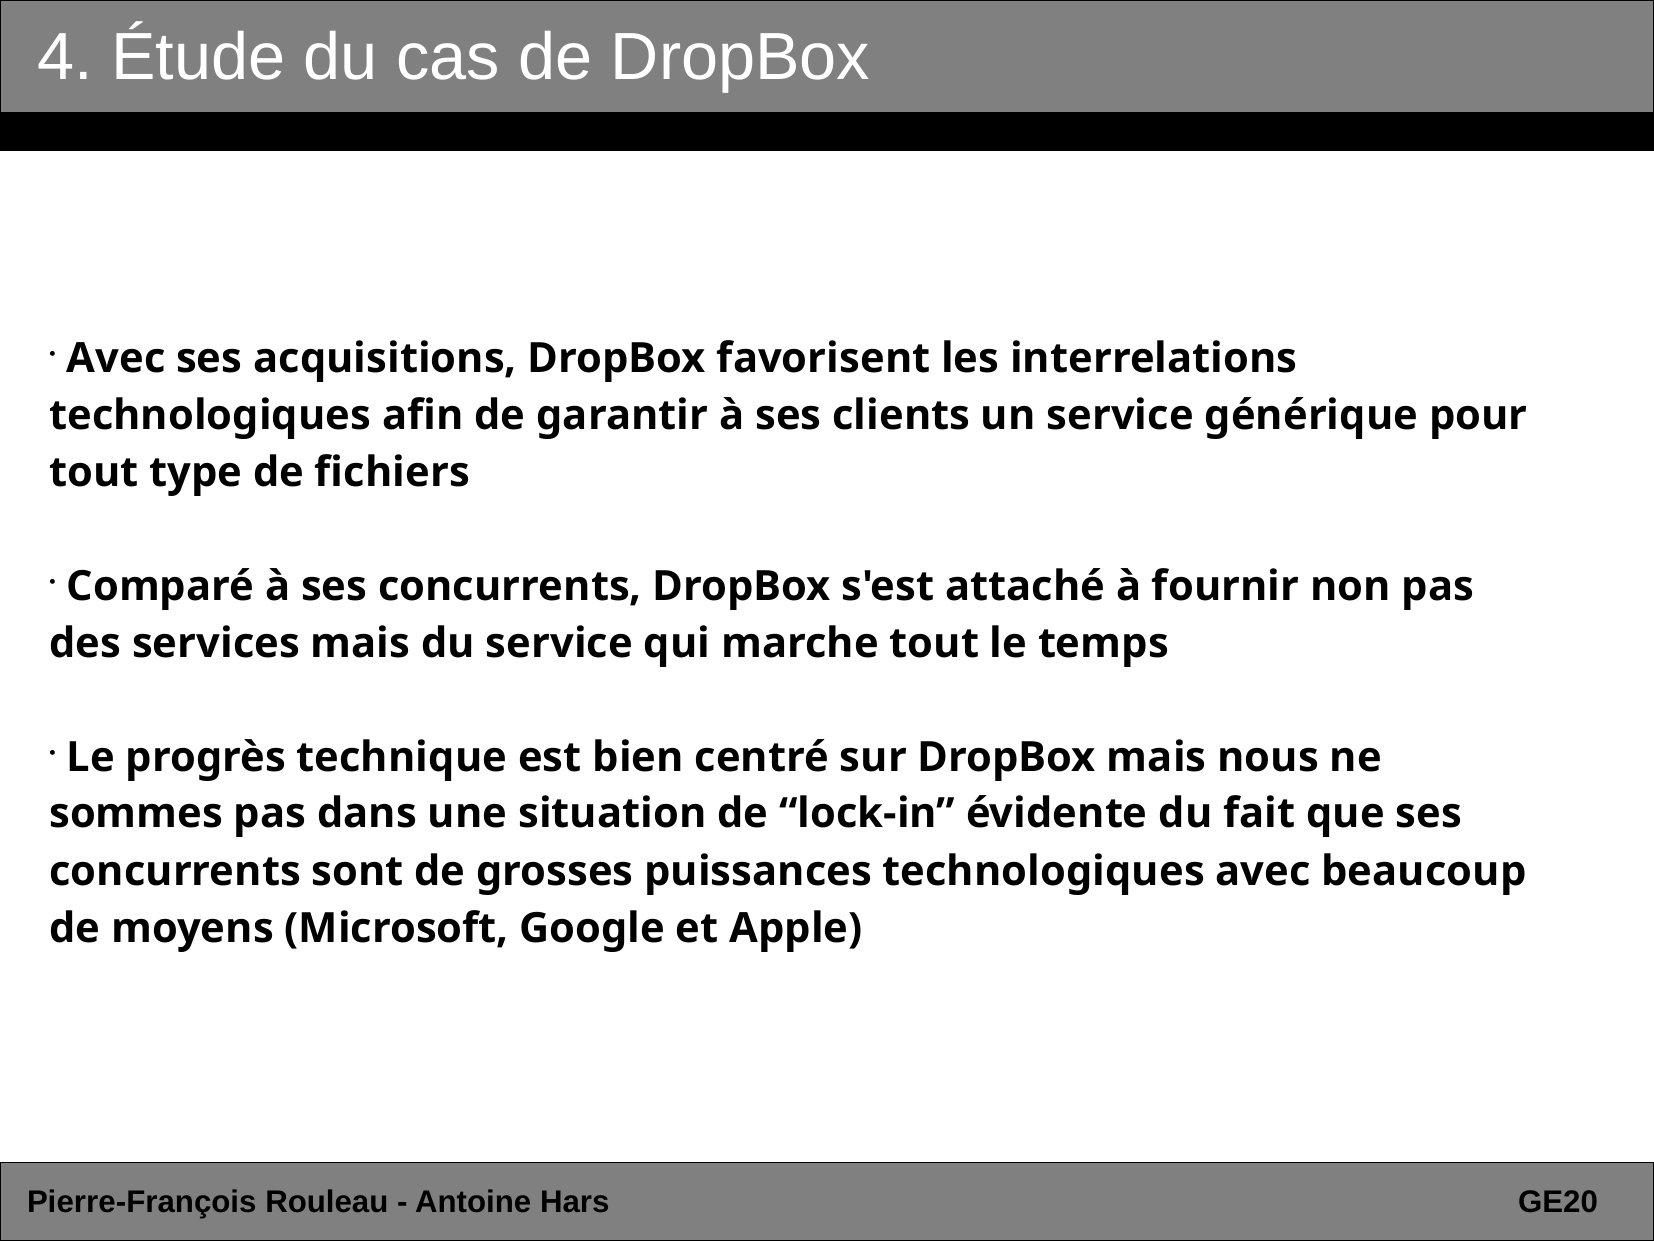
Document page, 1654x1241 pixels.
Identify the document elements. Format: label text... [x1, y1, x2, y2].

text_box GE20 [1462, 1162, 1654, 1241]
text_box [638, 1162, 1462, 1241]
text_box Pierre-François Rouleau - Antoine Hars [0, 1162, 638, 1241]
text_box [0, 0, 1654, 151]
subtitle Avec ses acquisitions, DropBox favorisent les interrelations technologiques afin de garantir à ses clients un service générique pour tout type de fichiers Comparé à ses concurrents, DropBox s'est attaché à fournir non pas des services mais du service qui marche tout le temps Le progrès technique est bien centré sur DropBox mais nous ne sommes pas dans une situation de “lock-in” évidente du fait que ses concurrents sont de grosses puissances technologiques avec beaucoup de moyens (Microsoft, Google et Apple) [49, 231, 1538, 1051]
title 4. Étude du cas de DropBox [37, 0, 1526, 113]
